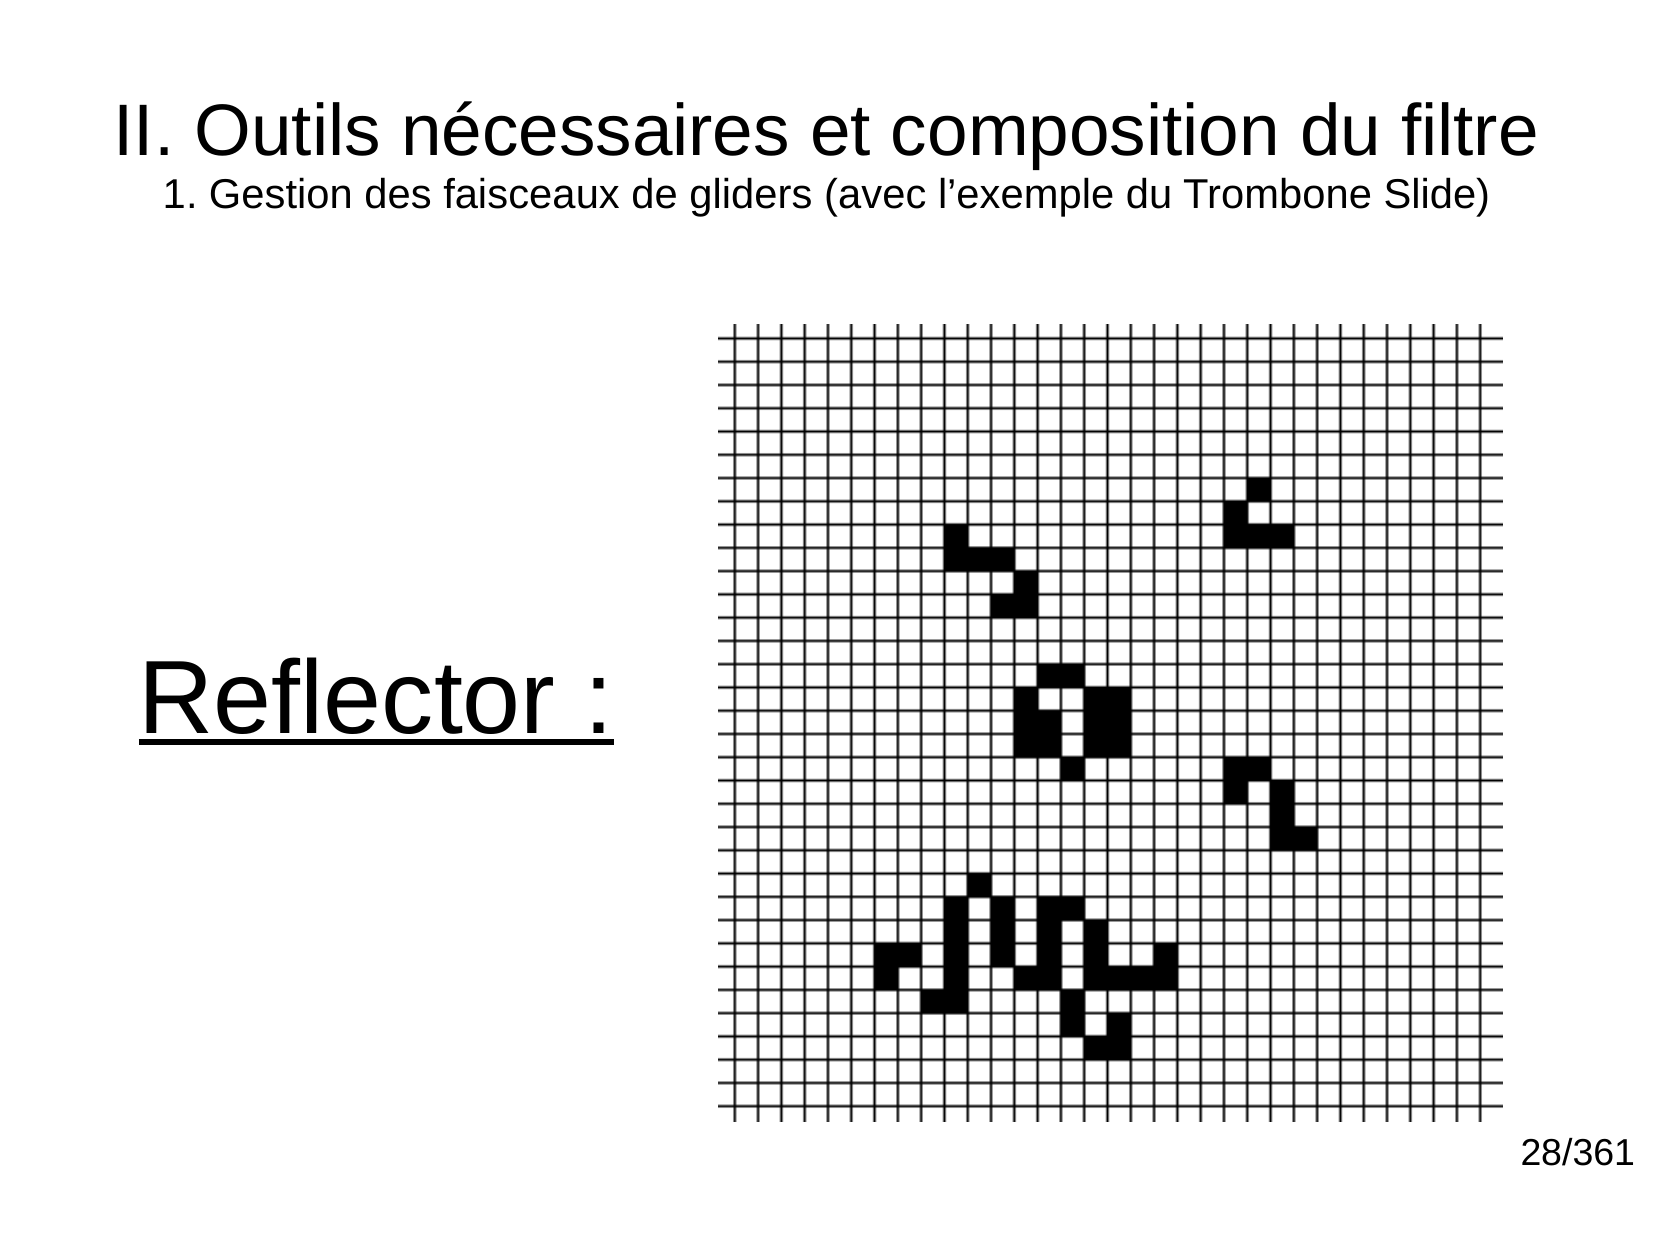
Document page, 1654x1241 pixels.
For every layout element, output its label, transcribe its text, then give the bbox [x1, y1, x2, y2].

text_box <number>/361 [1505, 1124, 1654, 1182]
text_box Reflector : [124, 631, 629, 763]
picture [718, 324, 1503, 1123]
title II. Outils nécessaires et composition du filtre 1. Gestion des faisceaux de gliders (avec l’exemple du Trombone Slide) [0, 30, 1654, 276]
